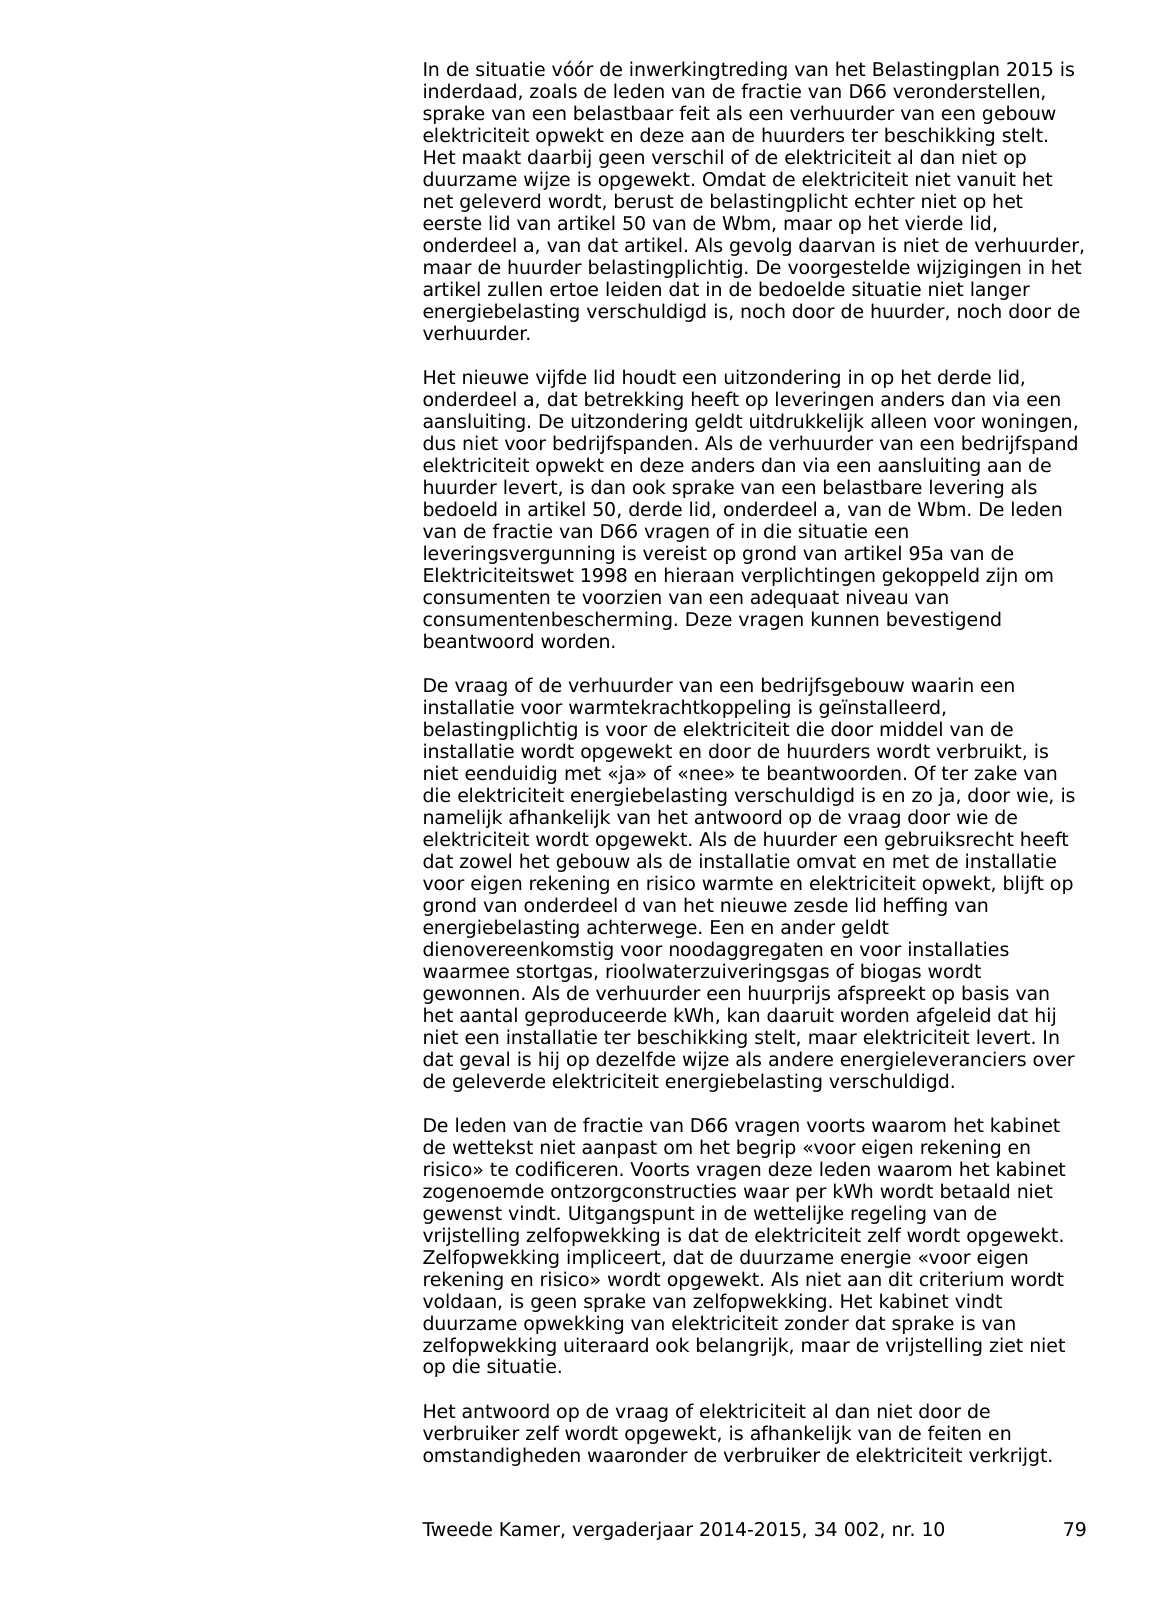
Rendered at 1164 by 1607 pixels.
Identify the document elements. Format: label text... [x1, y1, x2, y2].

text Het nieuwe vijfde lid houdt een uitzondering in op het derde lid, onderdeel a, dat betrekking heeft op leveringen anders dan via een aansluiting. De uitzondering geldt uitdrukkelijk alleen voor woningen, dus niet voor bedrijfspanden. Als de verhuurder van een bedrijfspand elektriciteit opwekt en deze anders dan via een aansluiting aan de huurder levert, is dan ook sprake van een belastbare levering als bedoeld in artikel 50, derde lid, onderdeel a, van de Wbm. De leden van de fractie van D66 vragen of in die situatie een leveringsvergunning is vereist op grond van artikel 95a van de Elektriciteitswet 1998 en hieraan verplichtingen gekoppeld zijn om consumenten te voorzien van een adequaat niveau van consumentenbescherming. Deze vragen kunnen bevestigend beantwoord worden. [422, 367, 1087, 653]
text De vraag of de verhuurder van een bedrijfsgebouw waarin een installatie voor warmtekrachtkoppeling is geïnstalleerd, belastingplichtig is voor de elektriciteit die door middel van de installatie wordt opgewekt en door de huurders wordt verbruikt, is niet eenduidig met «ja» of «nee» te beantwoorden. Of ter zake van die elektriciteit energiebelasting verschuldigd is en zo ja, door wie, is namelijk afhankelijk van het antwoord op de vraag door wie de elektriciteit wordt opgewekt. Als de huurder een gebruiksrecht heeft dat zowel het gebouw als de installatie omvat en met de installatie voor eigen rekening en risico warmte en elektriciteit opwekt, blijft op grond van onderdeel d van het nieuwe zesde lid heffing van energiebelasting achterwege. Een en ander geldt dienovereenkomstig voor noodaggregaten en voor installaties waarmee stortgas, rioolwaterzuiveringsgas of biogas wordt gewonnen. Als de verhuurder een huurprijs afspreekt op basis van het aantal geproduceerde kWh, kan daaruit worden afgeleid dat hij niet een installatie ter beschikking stelt, maar elektriciteit levert. In dat geval is hij op dezelfde wijze als andere energieleveranciers over de geleverde elektriciteit energiebelasting verschuldigd. [422, 675, 1087, 1092]
text Het antwoord op de vraag of elektriciteit al dan niet door de verbruiker zelf wordt opgewekt, is afhankelijk van de feiten en omstandigheden waaronder de verbruiker de elektriciteit verkrijgt. [422, 1401, 1087, 1467]
text De leden van de fractie van D66 vragen voorts waarom het kabinet de wettekst niet aanpast om het begrip «voor eigen rekening en risico» te codificeren. Voorts vragen deze leden waarom het kabinet zogenoemde ontzorgconstructies waar per kWh wordt betaald niet gewenst vindt. Uitgangspunt in de wettelijke regeling van de vrijstelling zelfopwekking is dat de elektriciteit zelf wordt opgewekt. Zelfopwekking impliceert, dat de duurzame energie «voor eigen rekening en risico» wordt opgewekt. Als niet aan dit criterium wordt voldaan, is geen sprake van zelfopwekking. Het kabinet vindt duurzame opwekking van elektriciteit zonder dat sprake is van zelfopwekking uiteraard ook belangrijk, maar de vrijstelling ziet niet op die situatie. [422, 1115, 1087, 1378]
text In de situatie vóór de inwerkingtreding van het Belastingplan 2015 is inderdaad, zoals de leden van de fractie van D66 veronderstellen, sprake van een belastbaar feit als een verhuurder van een gebouw elektriciteit opwekt en deze aan de huurders ter beschikking stelt. Het maakt daarbij geen verschil of de elektriciteit al dan niet op duurzame wijze is opgewekt. Omdat de elektriciteit niet vanuit het net geleverd wordt, berust de belastingplicht echter niet op het eerste lid van artikel 50 van de Wbm, maar op het vierde lid, onderdeel a, van dat artikel. Als gevolg daarvan is niet de verhuurder, maar de huurder belastingplichtig. De voorgestelde wijzigingen in het artikel zullen ertoe leiden dat in de bedoelde situatie niet langer energiebelasting verschuldigd is, noch door de huurder, noch door de verhuurder. [422, 59, 1087, 345]
